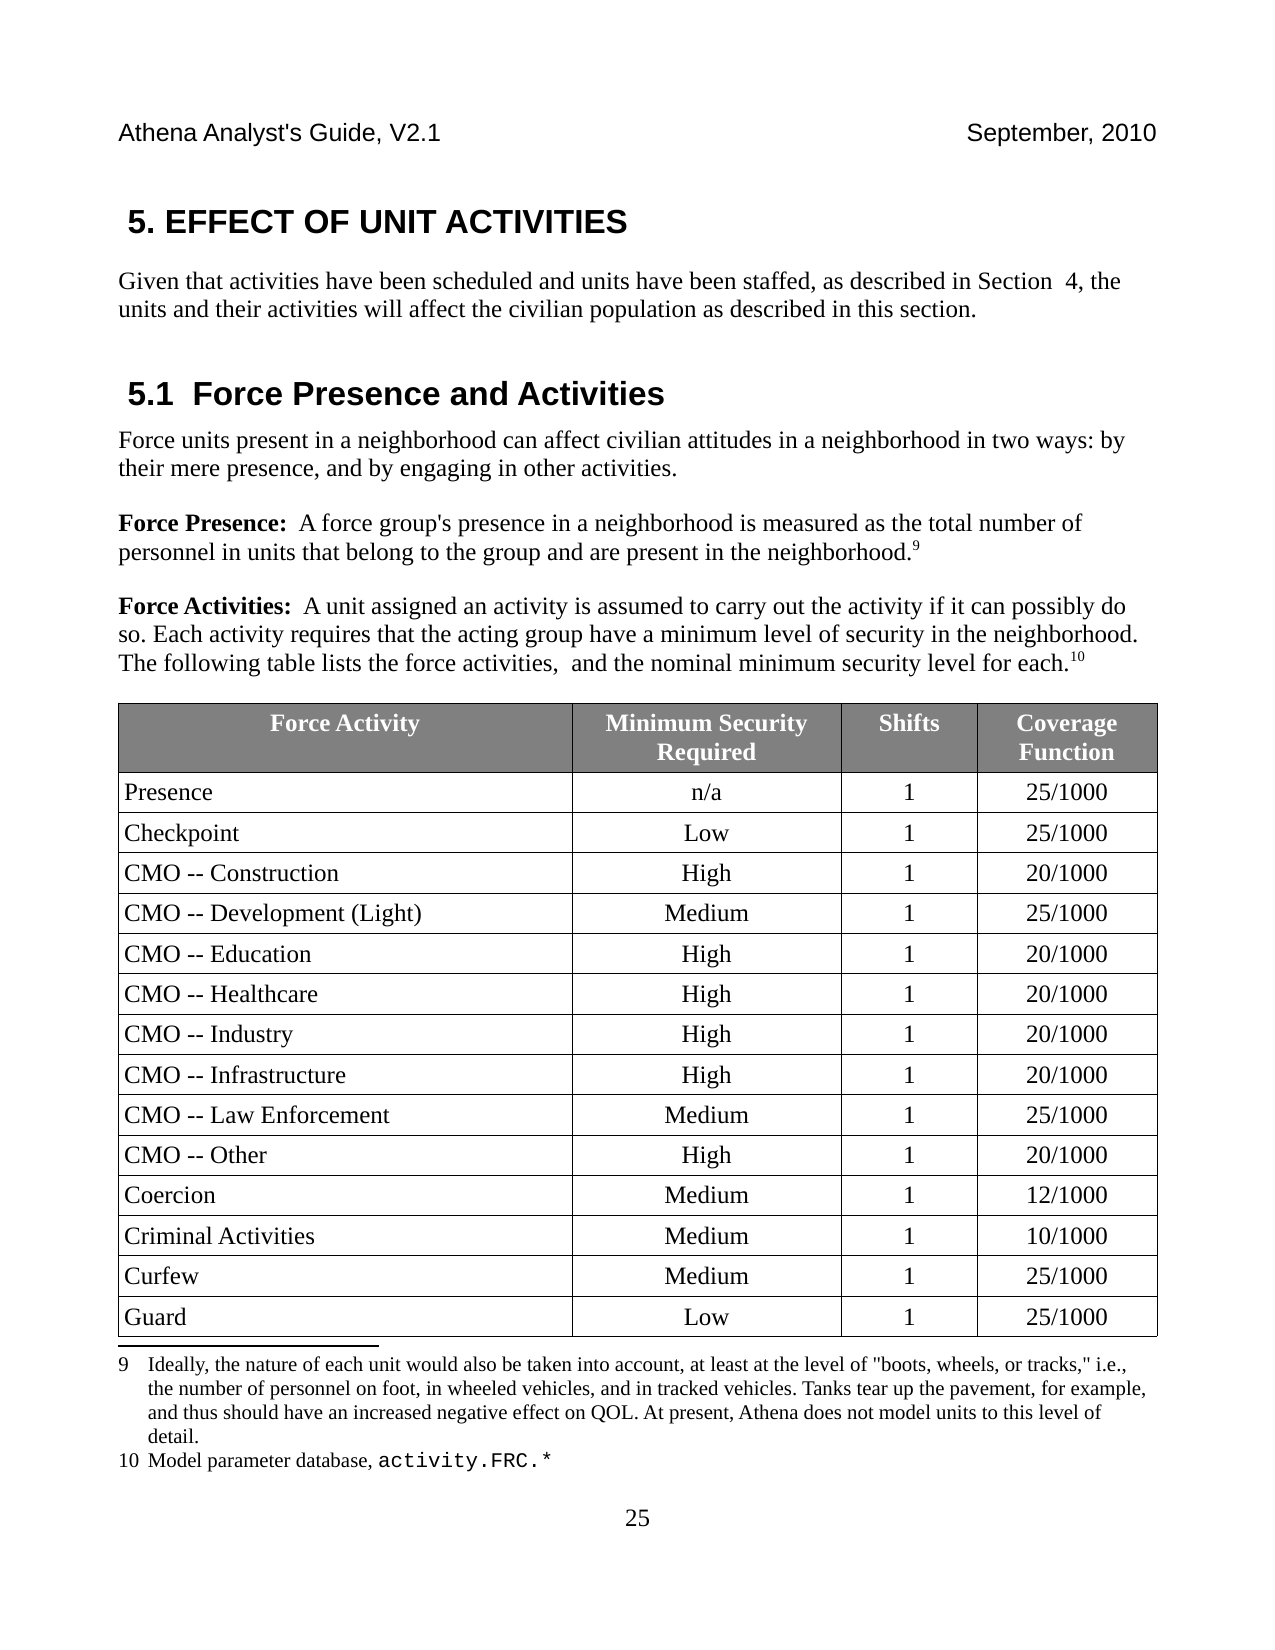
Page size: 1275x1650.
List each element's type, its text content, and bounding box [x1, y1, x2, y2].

table_cell Medium [573, 894, 841, 933]
table_cell 1 [842, 1297, 977, 1336]
table_cell High [573, 1136, 841, 1175]
subtitle Force Presence and Activities [118, 374, 1157, 412]
table_cell High [573, 934, 841, 973]
text Force units present in a neighborhood can affect civilian attitudes in a neighborhood in two ways: by their mere presence, and by engaging in other activities. [118, 425, 1157, 482]
table_cell CMO -- Healthcare [119, 974, 572, 1013]
table_cell CMO -- Construction [119, 853, 572, 893]
table_cell Presence [119, 773, 572, 812]
table_cell 1 [842, 894, 977, 933]
table_cell 1 [842, 934, 977, 973]
table_cell 20/1000 [978, 853, 1157, 893]
table_cell 20/1000 [978, 934, 1157, 973]
table_cell Curfew [119, 1256, 572, 1296]
table_cell Checkpoint [119, 813, 572, 852]
table_cell Low [573, 813, 841, 852]
table_cell High [573, 974, 841, 1013]
table_cell 20/1000 [978, 974, 1157, 1013]
table_cell 1 [842, 1055, 977, 1094]
table_cell Criminal Activities [119, 1216, 572, 1255]
text Ideally, the nature of each unit would also be taken into account, at least at the level of "boots, wheels, or tracks," i.e., the number of personnel on foot, in wheeled vehicles, and in tracked vehicles. Tanks tear up the pavement, for example, and thus should have an increased negative effect on QOL. At present, Athena does not model units to this level of detail. [118, 1352, 1157, 1448]
table_cell 1 [842, 853, 977, 893]
table_cell Medium [573, 1216, 841, 1255]
table_cell 25/1000 [978, 773, 1157, 812]
table_cell High [573, 853, 841, 893]
table_cell CMO -- Industry [119, 1015, 572, 1054]
table_cell 1 [842, 1136, 977, 1175]
table_cell 1 [842, 1176, 977, 1215]
text Force Presence: A force group's presence in a neighborhood is measured as the total number of personnel in units that belong to the group and are present in the neighborhood. [118, 508, 1157, 565]
table_cell 25/1000 [978, 894, 1157, 933]
table_cell 25/1000 [978, 813, 1157, 852]
table_cell 20/1000 [978, 1055, 1157, 1094]
table_cell Medium [573, 1095, 841, 1134]
text Model parameter database, activity.FRC.* [118, 1448, 1157, 1474]
table_cell 12/1000 [978, 1176, 1157, 1215]
table_header Minimum Security Required [573, 704, 841, 772]
table_cell Guard [119, 1297, 572, 1336]
table_header Force Activity [119, 704, 572, 772]
table_cell 20/1000 [978, 1015, 1157, 1054]
table_cell 1 [842, 813, 977, 852]
table_cell High [573, 1015, 841, 1054]
table_cell 20/1000 [978, 1136, 1157, 1175]
table_cell 25/1000 [978, 1297, 1157, 1336]
table_cell CMO -- Other [119, 1136, 572, 1175]
table_cell CMO -- Law Enforcement [119, 1095, 572, 1134]
table_cell 1 [842, 773, 977, 812]
table_cell 1 [842, 1216, 977, 1255]
table_cell CMO -- Education [119, 934, 572, 973]
table_cell 1 [842, 1095, 977, 1134]
table_cell 1 [842, 1015, 977, 1054]
subtitle Effect of Unit Activities [118, 202, 1157, 240]
table_header Coverage Function [978, 704, 1157, 772]
table_cell 1 [842, 1256, 977, 1296]
table_cell 25/1000 [978, 1095, 1157, 1134]
table_cell Low [573, 1297, 841, 1336]
table_header Shifts [842, 704, 977, 772]
table_cell Medium [573, 1256, 841, 1296]
table_cell n/a [573, 773, 841, 812]
text Force Activities: A unit assigned an activity is assumed to carry out the activity if it can possibly do so. Each activity requires that the acting group have a minimum level of security in the neighborhood. The following table lists the force activities, and the nominal minimum security level for each. [118, 591, 1157, 677]
table_cell 1 [842, 974, 977, 1013]
table_cell CMO -- Infrastructure [119, 1055, 572, 1094]
text Given that activities have been scheduled and units have been staffed, as described in Section 4., the units and their activities will affect the civilian population as described in this section. [118, 266, 1157, 323]
table_cell Coercion [119, 1176, 572, 1215]
table_cell Medium [573, 1176, 841, 1215]
table_cell High [573, 1055, 841, 1094]
table_cell 10/1000 [978, 1216, 1157, 1255]
table_cell CMO -- Development (Light) [119, 894, 572, 933]
table_cell 25/1000 [978, 1256, 1157, 1296]
